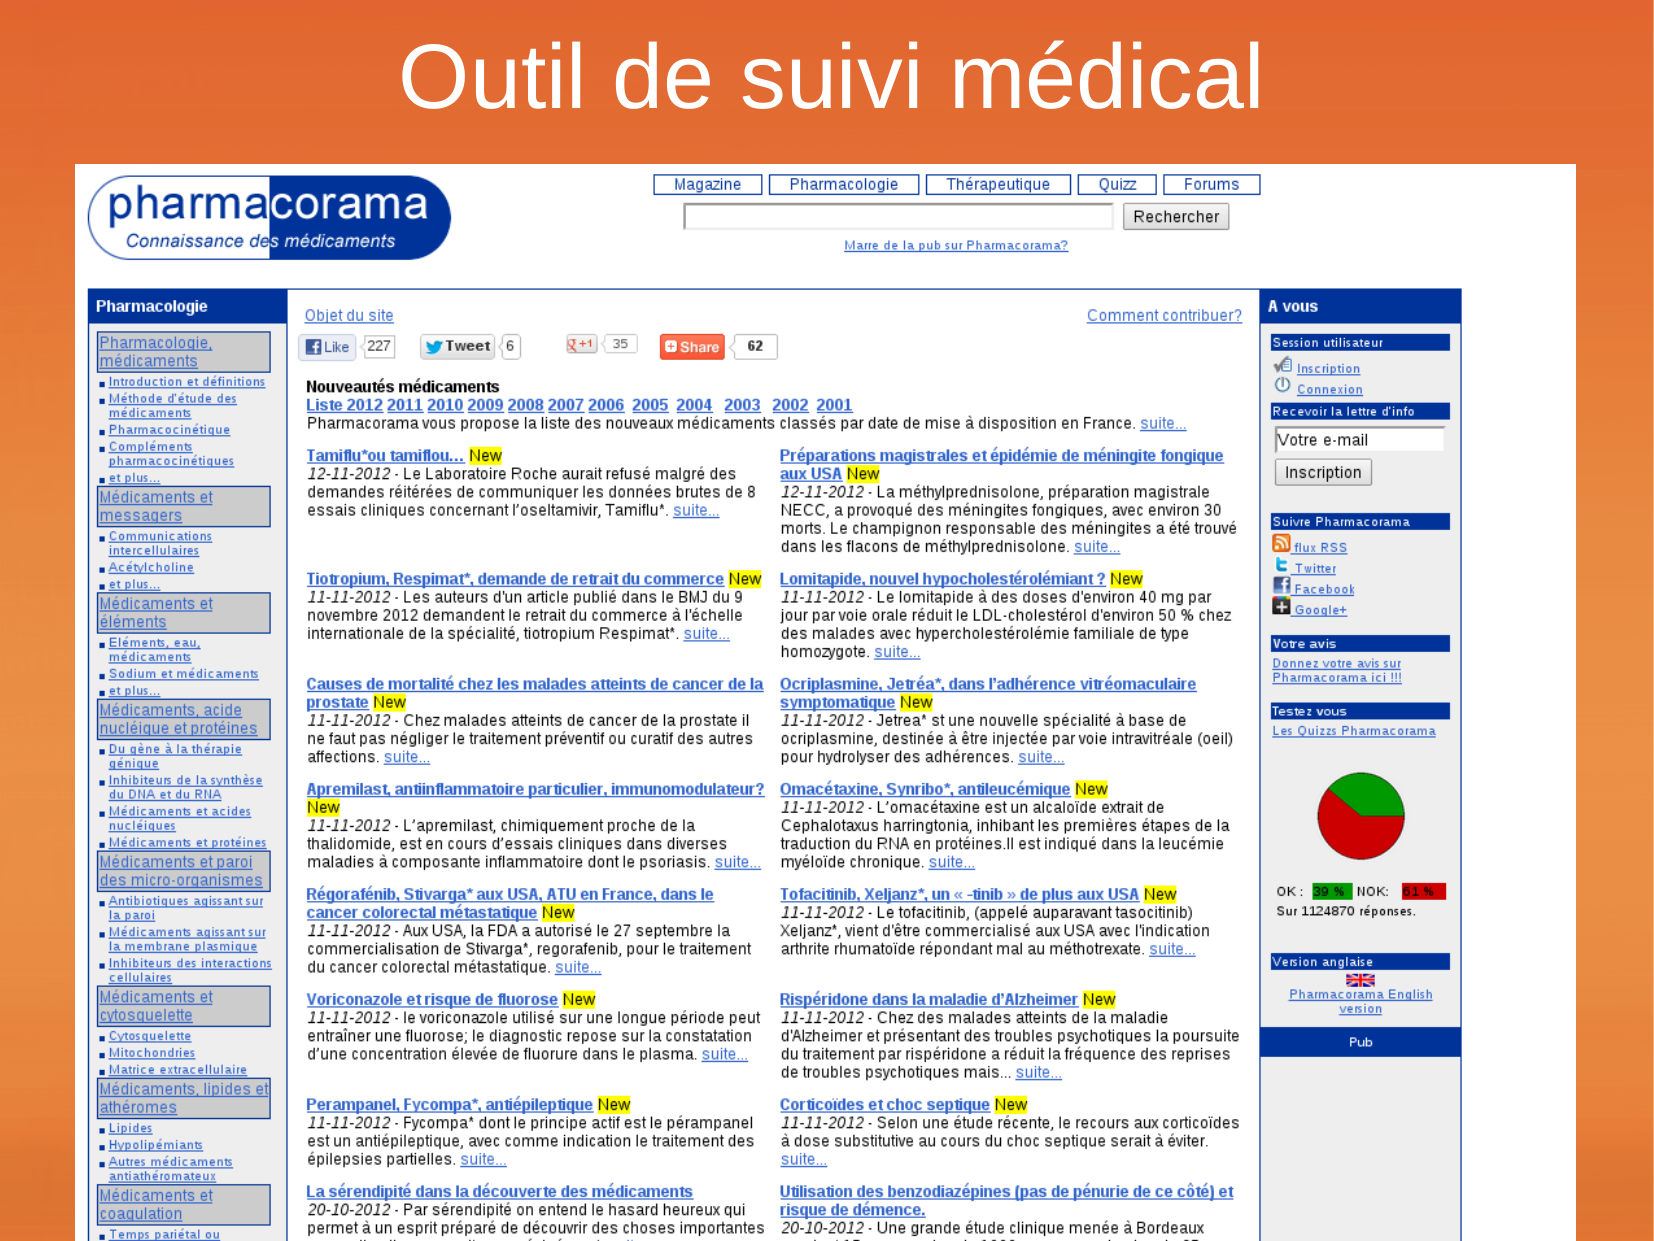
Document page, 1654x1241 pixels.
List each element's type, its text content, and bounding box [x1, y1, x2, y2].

picture [0, 0, 1654, 1241]
title Outil de suivi médical [88, 0, 1577, 181]
